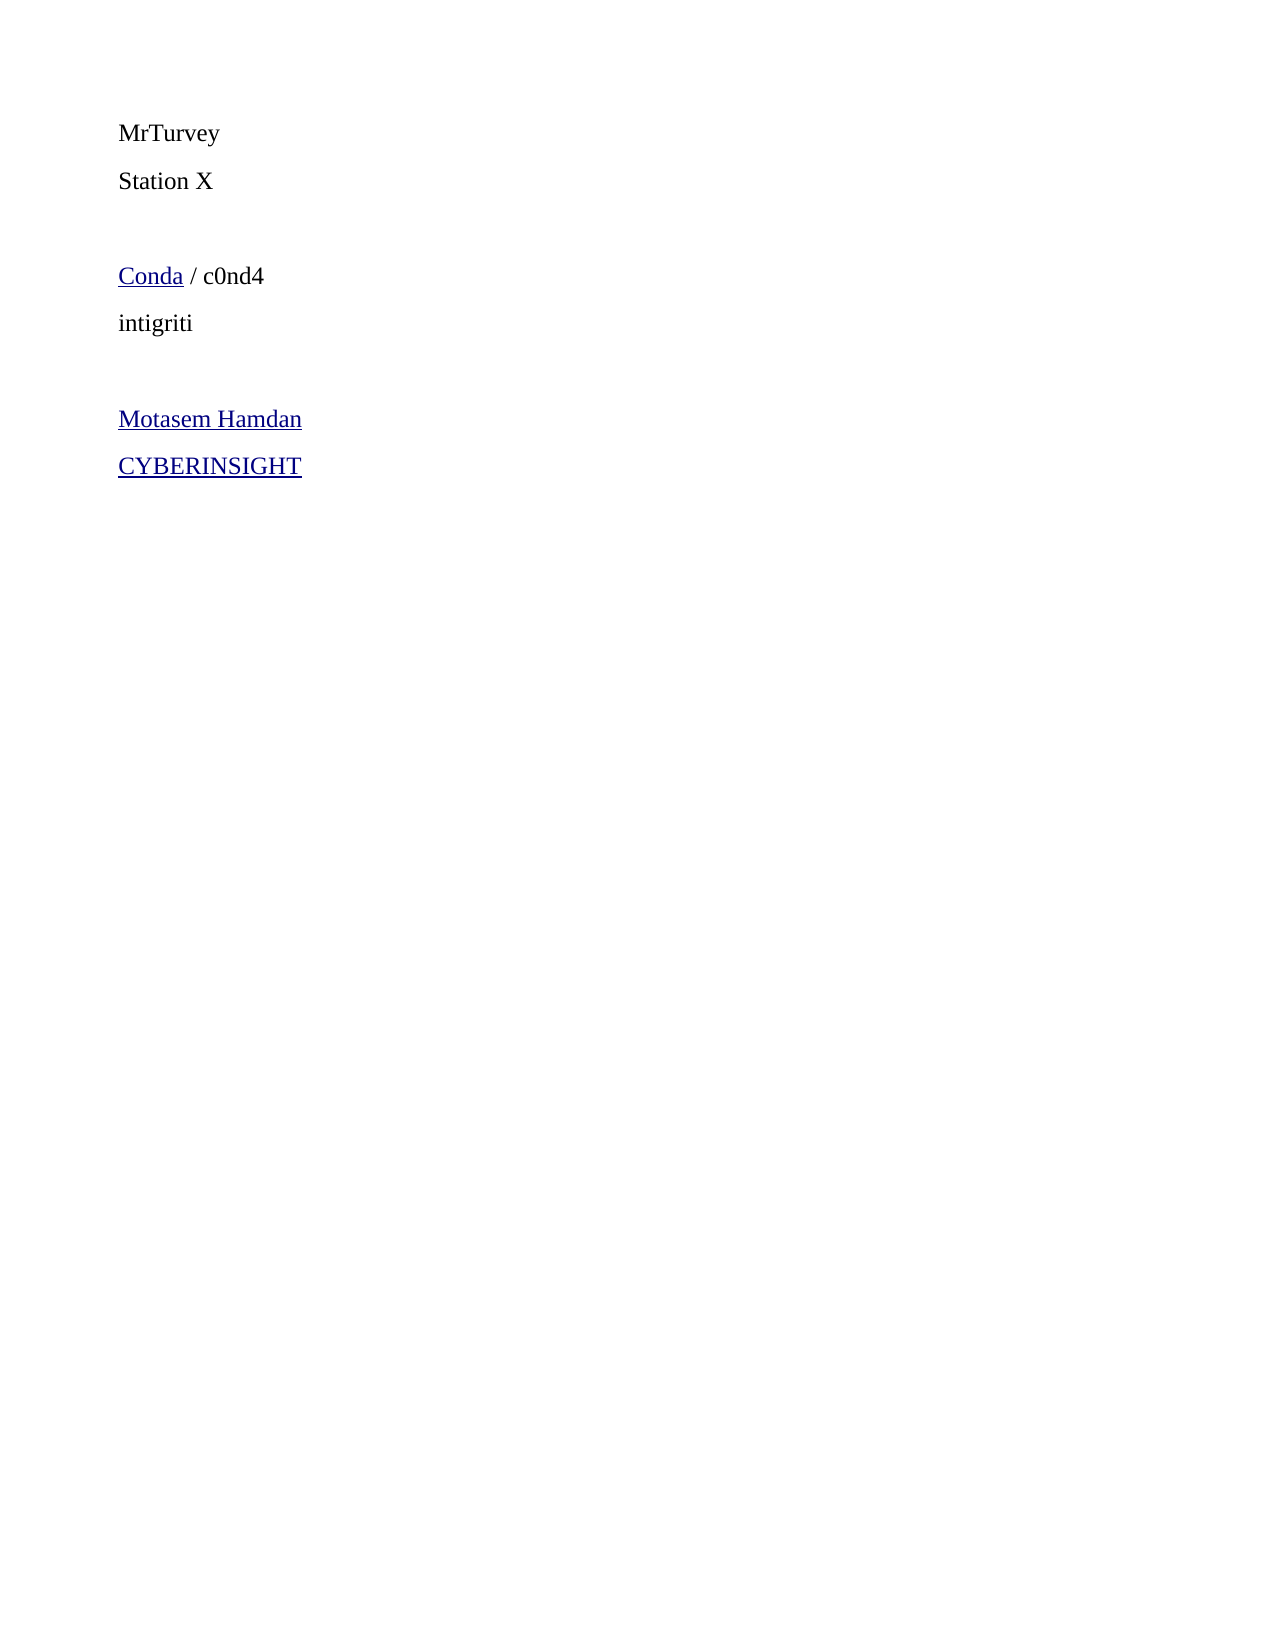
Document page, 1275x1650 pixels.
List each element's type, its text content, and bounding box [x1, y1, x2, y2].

table_header [811, 118, 1157, 594]
table_header MrTurvey Station X Conda / c0nd4 intigriti Motasem Hamdan CYBERINSIGHT [118, 118, 464, 594]
table_header [464, 118, 811, 594]
